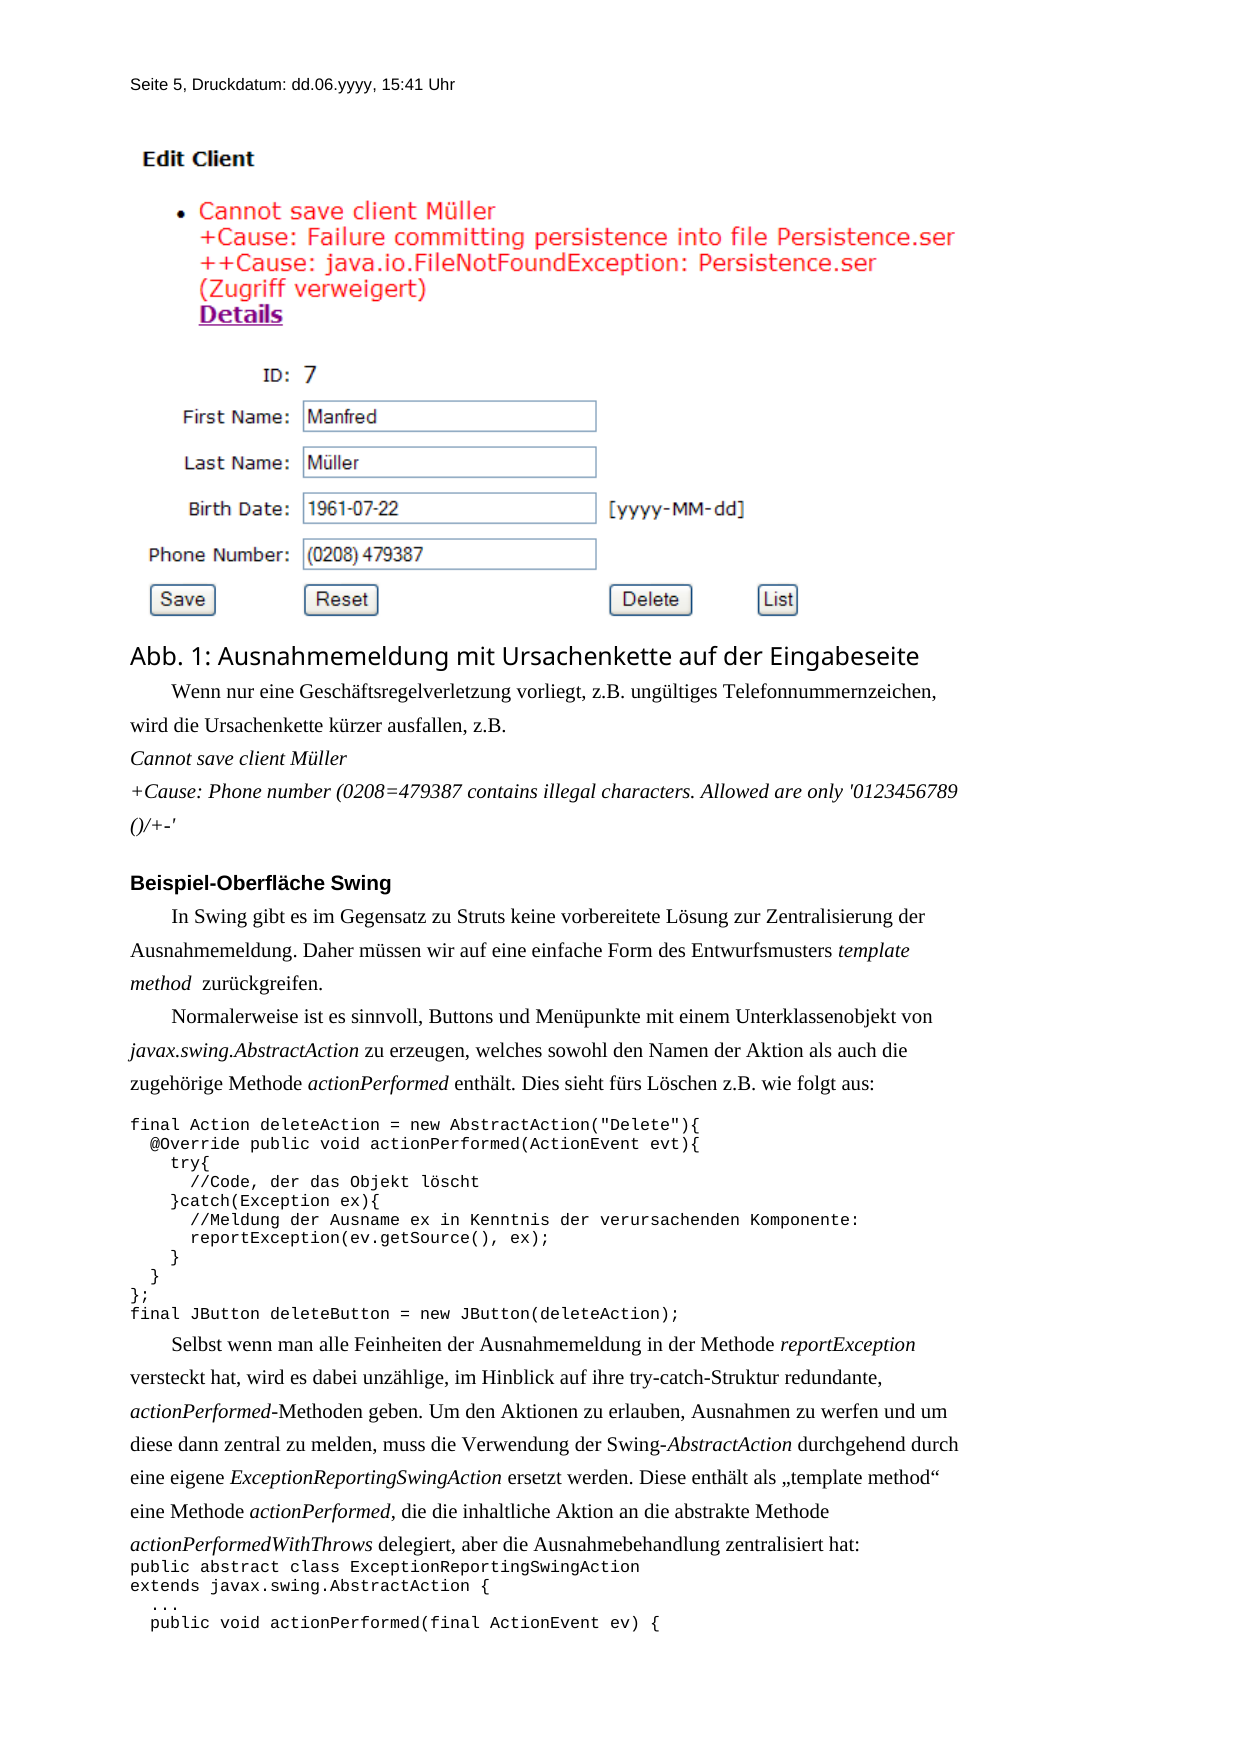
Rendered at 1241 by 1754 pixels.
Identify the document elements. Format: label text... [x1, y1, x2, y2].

text public abstract class ExceptionReportingSwingAction [130, 1558, 974, 1577]
text try{ [130, 1154, 974, 1173]
text }catch(Exception ex){ [130, 1192, 974, 1211]
text //Meldung der Ausname ex in Kenntnis der verursachenden Komponente: [130, 1211, 974, 1230]
text ... [130, 1596, 974, 1615]
text Wenn nur eine Geschäftsregelverletzung vorliegt, z.B. ungültiges Telefonnummernzeichen, wird die Ursachenkette kürzer ausfallen, z.B. Cannot save client Müller +Cause: Phone number (0208=479387 contains illegal characters. Allowed are only '0123456789 ()/+-' [130, 672, 974, 839]
text final JButton deleteButton = new JButton(deleteAction); [130, 1306, 974, 1325]
text @Override public void actionPerformed(ActionEvent evt){ [130, 1135, 974, 1154]
text } [130, 1249, 974, 1268]
text reportException(ev.getSource(), ex); [130, 1230, 974, 1249]
text extends javax.swing.AbstractAction { [130, 1577, 974, 1596]
text Abb. 1: Ausnahmemeldung mit Ursachenkette auf der Eingabeseite [130, 639, 974, 672]
text Selbst wenn man alle Feinheiten der Ausnahmemeldung in der Methode reportException versteckt hat, wird es dabei unzählige, im Hinblick auf ihre try-catch-Struktur redundante, actionPerformed-Methoden geben. Um den Aktionen zu erlauben, Ausnahmen zu werfen und um diese dann zentral zu melden, muss die Verwendung der Swing-AbstractAction durchgehend durch eine eigene ExceptionReportingSwingAction ersetzt werden. Diese enthält als „template method“ eine Methode actionPerformed, die die inhaltliche Aktion an die abstrakte Methode actionPerformedWithThrows delegiert, aber die Ausnahmebehandlung zentralisiert hat: [130, 1325, 974, 1558]
text Normalerweise ist es sinnvoll, Buttons und Menüpunkte mit einem Unterklassenobjekt von javax.swing.AbstractAction zu erzeugen, welches sowohl den Namen der Aktion als auch die zugehörige Methode actionPerformed enthält. Dies sieht fürs Löschen z.B. wie folgt aus: [130, 997, 974, 1097]
text } [130, 1268, 974, 1287]
text }; [130, 1287, 974, 1306]
text //Code, der das Objekt löscht [130, 1173, 974, 1192]
text final Action deleteAction = new AbstractAction("Delete"){ [130, 1116, 974, 1135]
text Beispiel-Oberfläche Swing [130, 864, 974, 897]
text In Swing gibt es im Gegensatz zu Struts keine vorbereitete Lösung zur Zentralisierung der Ausnahmemeldung. Daher müssen wir auf eine einfache Form des Entwurfsmusters template method zurückgreifen. [130, 897, 974, 997]
text public void actionPerformed(final ActionEvent ev) { [130, 1615, 974, 1634]
